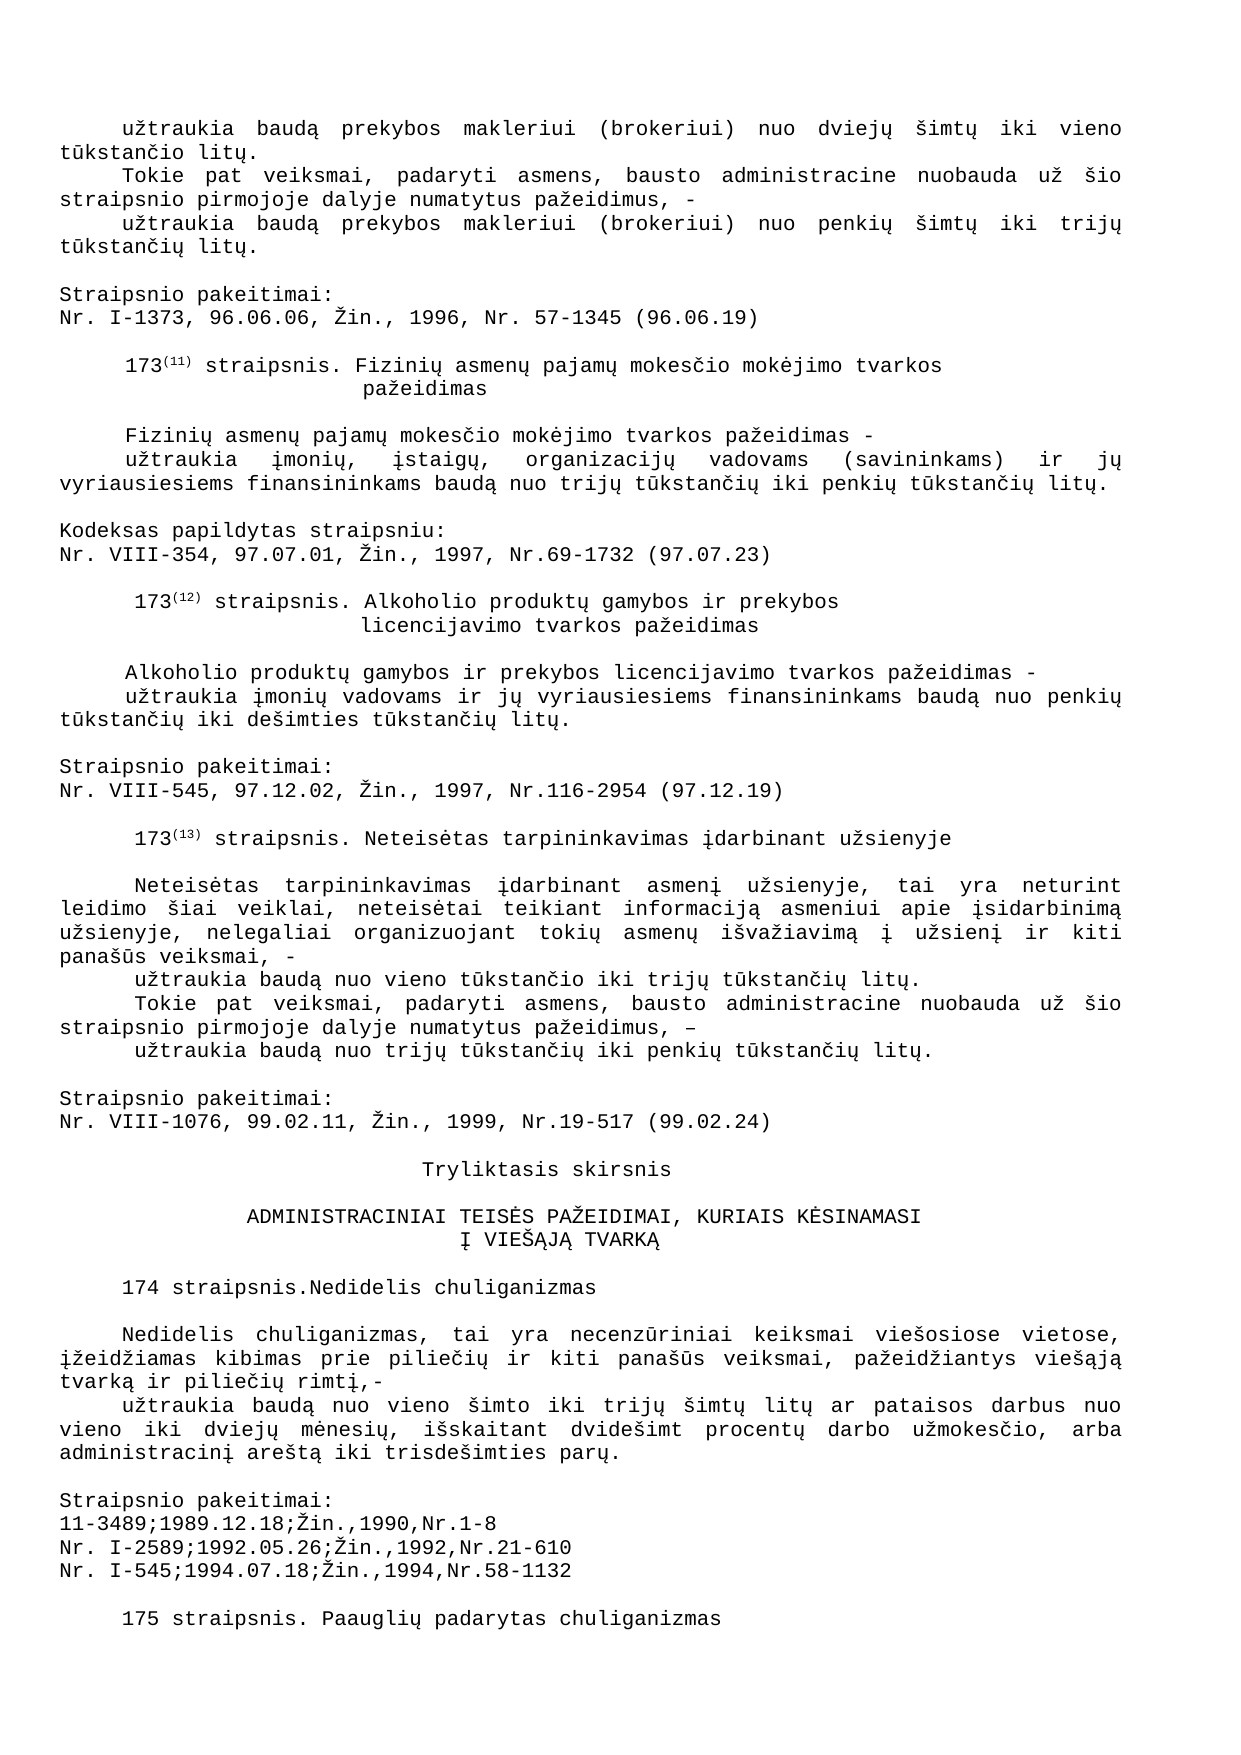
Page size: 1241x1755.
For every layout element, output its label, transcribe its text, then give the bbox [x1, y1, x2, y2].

text Nr. VIII-545, 97.12.02, Žin., 1997, Nr.116-2954 (97.12.19) [59, 780, 1122, 804]
text Nr. VIII-354, 97.07.01, Žin., 1997, Nr.69-1732 (97.07.23) [59, 544, 1122, 567]
text ADMINISTRACINIAI TEISĖS PAŽEIDIMAI, KURIAIS KĖSINAMASI [59, 1206, 1122, 1229]
text 175 straipsnis. Paauglių padarytas chuliganizmas [59, 1608, 1122, 1631]
text užtraukia baudą prekybos makleriui (brokeriui) nuo penkių šimtų iki trijų tūkstančių litų. [59, 213, 1122, 260]
text licencijavimo tvarkos pažeidimas [134, 615, 1122, 638]
text Alkoholio produktų gamybos ir prekybos licencijavimo tvarkos pažeidimas - [59, 662, 1122, 686]
text 173(11) straipsnis. Fizinių asmenų pajamų mokesčio mokėjimo tvarkos [59, 354, 1122, 378]
text Tokie pat veiksmai, padaryti asmens, bausto administracine nuobauda už šio straipsnio pirmojoje dalyje numatytus pažeidimus, - [59, 165, 1122, 213]
text Straipsnio pakeitimai: [59, 1088, 1122, 1111]
text Straipsnio pakeitimai: [59, 284, 1122, 307]
text pažeidimas [59, 378, 1122, 402]
text užtraukia baudą nuo vieno šimto iki trijų šimtų litų ar pataisos darbus nuo vieno iki dviejų mėnesių, išskaitant dvidešimt procentų darbo užmokesčio, arba administracinį areštą iki trisdešimties parų. [59, 1395, 1122, 1466]
text užtraukia įmonių vadovams ir jų vyriausiesiems finansininkams baudą nuo penkių tūkstančių iki dešimties tūkstančių litų. [59, 686, 1122, 733]
text užtraukia baudą nuo trijų tūkstančių iki penkių tūkstančių litų. [59, 1040, 1122, 1064]
text Tryliktasis skirsnis [59, 1158, 1122, 1182]
text 11-3489;1989.12.18;Žin.,1990,Nr.1-8 [59, 1513, 1122, 1537]
text Tokie pat veiksmai, padaryti asmens, bausto administracine nuobauda už šio straipsnio pirmojoje dalyje numatytus pažeidimus, – [59, 993, 1122, 1040]
text Į VIEŠĄJĄ TVARKĄ [59, 1229, 1122, 1253]
text Neteisėtas tarpininkavimas įdarbinant asmenį užsienyje, tai yra neturint leidimo šiai veiklai, neteisėtai teikiant informaciją asmeniui apie įsidarbinimą užsienyje, nelegaliai organizuojant tokių asmenų išvažiavimą į užsienį ir kiti panašūs veiksmai, - [59, 875, 1122, 969]
text 174 straipsnis.Nedidelis chuliganizmas [59, 1277, 1122, 1300]
text Nr. VIII-1076, 99.02.11, Žin., 1999, Nr.19-517 (99.02.24) [59, 1111, 1122, 1135]
text 173(13) straipsnis. Neteisėtas tarpininkavimas įdarbinant užsienyje [59, 827, 1122, 851]
text Nr. I-545;1994.07.18;Žin.,1994,Nr.58-1132 [59, 1561, 1122, 1584]
text užtraukia baudą prekybos makleriui (brokeriui) nuo dviejų šimtų iki vieno tūkstančio litų. [59, 118, 1122, 165]
text užtraukia įmonių, įstaigų, organizacijų vadovams (savininkams) ir jų vyriausiesiems finansininkams baudą nuo trijų tūkstančių iki penkių tūkstančių litų. [59, 449, 1122, 496]
text 173(12) straipsnis. Alkoholio produktų gamybos ir prekybos [134, 591, 1122, 615]
text Straipsnio pakeitimai: [59, 757, 1122, 780]
text Nr. I-2589;1992.05.26;Žin.,1992,Nr.21-610 [59, 1537, 1122, 1561]
text Kodeksas papildytas straipsniu: [59, 520, 1122, 544]
text Nedidelis chuliganizmas, tai yra necenzūriniai keiksmai viešosiose vietose, įžeidžiamas kibimas prie piliečių ir kiti panašūs veiksmai, pažeidžiantys viešąją tvarką ir piliečių rimtį,- [59, 1324, 1122, 1395]
text užtraukia baudą nuo vieno tūkstančio iki trijų tūkstančių litų. [59, 969, 1122, 993]
text Nr. I-1373, 96.06.06, Žin., 1996, Nr. 57-1345 (96.06.19) [59, 307, 1122, 331]
text Straipsnio pakeitimai: [59, 1489, 1122, 1513]
text Fizinių asmenų pajamų mokesčio mokėjimo tvarkos pažeidimas - [59, 426, 1122, 449]
